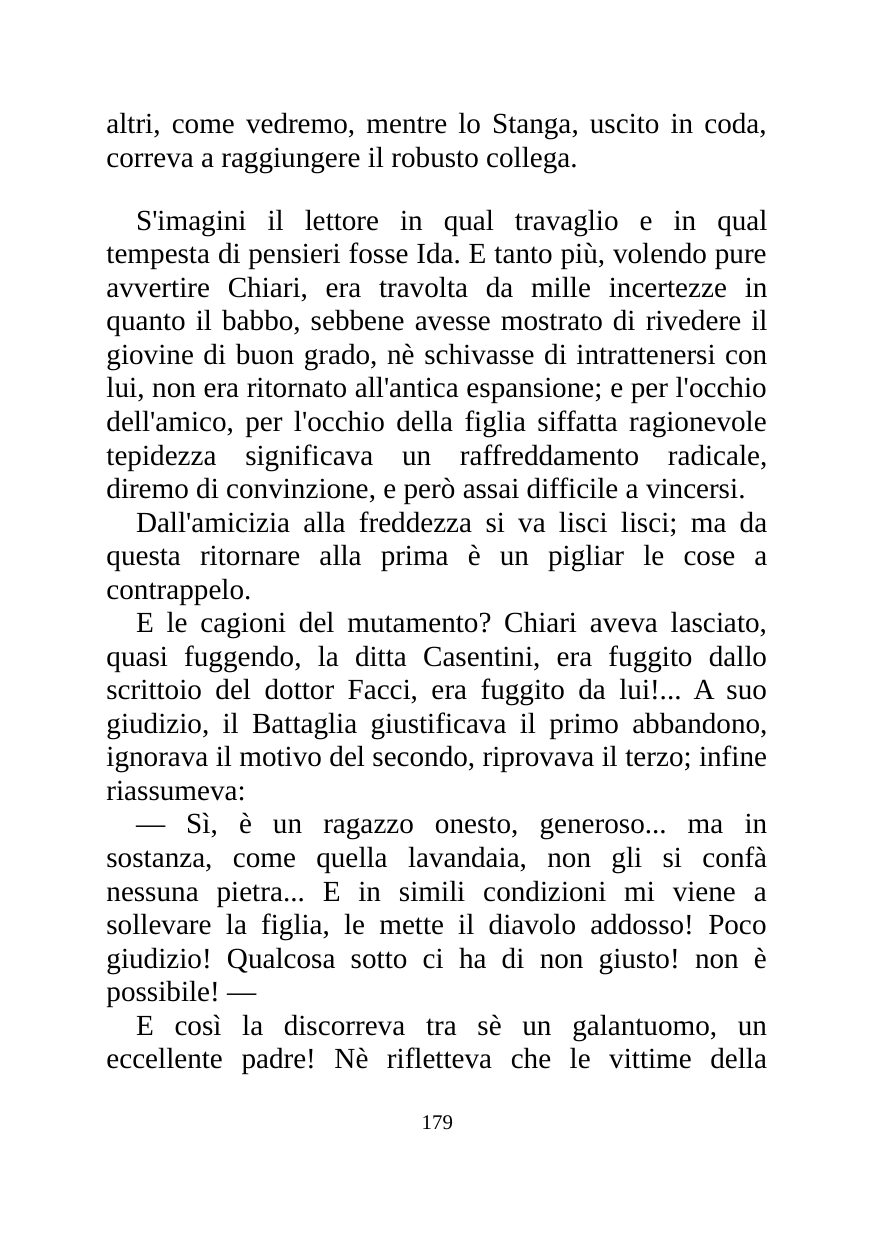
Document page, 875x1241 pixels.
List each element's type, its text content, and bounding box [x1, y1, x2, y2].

text — Sì, è un ragazzo onesto, generoso... ma in sostanza, come quella lavandaia, non gli si confà nessuna pietra... E in simili condizioni mi viene a sollevare la figlia, le mette il diavolo addosso! Poco giudizio! Qualcosa sotto ci ha di non giusto! non è possibile! — [106, 807, 768, 1008]
text Dall'amicizia alla freddezza si va lisci lisci; ma da questa ritornare alla prima è un pigliar le cose a contrappelo. [106, 505, 768, 605]
text E le cagioni del mutamento? Chiari aveva lasciato, quasi fuggendo, la ditta Casentini, era fuggito dallo scrittoio del dottor Facci, era fuggito da lui!... A suo giudizio, il Battaglia giustificava il primo abbandono, ignorava il motivo del secondo, riprovava il terzo; infine riassumeva: [106, 605, 768, 807]
text E così la discorreva tra sè un galantuomo, un eccellente padre! Nè rifletteva che le vittime della [106, 1008, 768, 1075]
text S'imagini il lettore in qual travaglio e in qual tempesta di pensieri fosse Ida. E tanto più, volendo pure avvertire Chiari, era travolta da mille incertezze in quanto il babbo, sebbene avesse mostrato di rivedere il giovine di buon grado, nè schivasse di intrattenersi con lui, non era ritornato all'antica espansione; e per l'occhio dell'amico, per l'occhio della figlia siffatta ragionevole tepidezza significava un raffreddamento radicale, diremo di convinzione, e però assai difficile a vincersi. [106, 203, 768, 505]
text altri, come vedremo, mentre lo Stanga, uscito in coda, correva a raggiungere il robusto collega. [106, 106, 768, 173]
